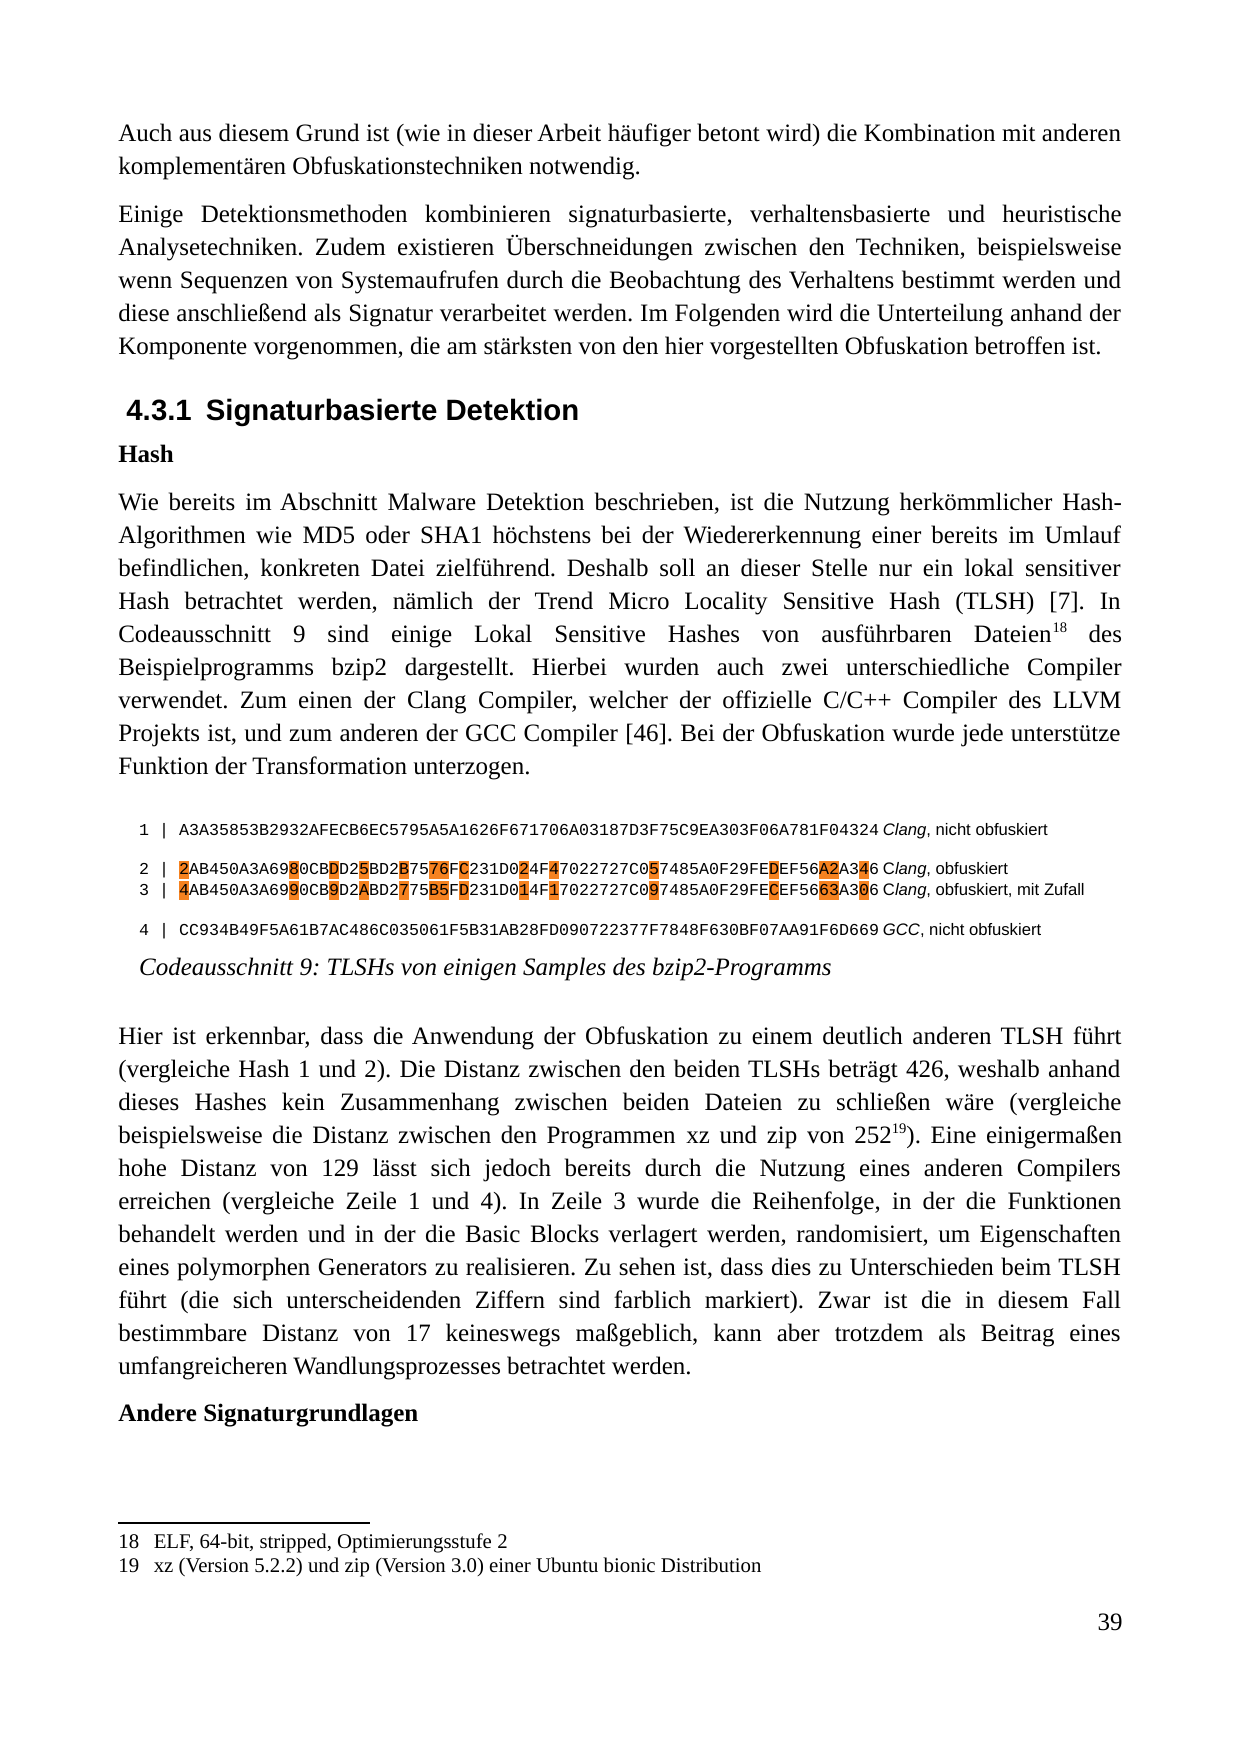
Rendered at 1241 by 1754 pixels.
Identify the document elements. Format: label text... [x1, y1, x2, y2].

text Einige Detektionsmethoden kombinieren signaturbasierte, verhaltensbasierte und heuristische Analysetechniken. Zudem existieren Überschneidungen zwischen den Techniken, beispielsweise wenn Sequenzen von Systemaufrufen durch die Beobachtung des Verhaltens bestimmt werden und diese anschließend als Signatur verarbeitet werden. Im Folgenden wird die Unterteilung anhand der Komponente vorgenommen, die am stärksten von den hier vorgestellten Obfuskation betroffen ist. [118, 199, 1122, 359]
list CC934B49F5A61B7AC486C035061F5B31AB28FD090722377F7848F630BF07AA91F6D669 GCC, nicht obfuskiert [139, 919, 1111, 940]
list 2AB450A3A6980CBDD25BD2B7576FC231D024F47022727C057485A0F29FEDEF56A2A346 Clang, obfuskiert [139, 859, 1111, 879]
list A3A35853B2932AFECB6EC5795A5A1626F671706A03187D3F75C9EA303F06A781F04324 Clang, nicht obfuskiert [139, 819, 1111, 840]
subtitle Signaturbasierte Detektion [118, 393, 1122, 427]
text Wie bereits im Abschnitt Malware Detektion beschrieben, ist die Nutzung herkömmlicher Hash-Algorithmen wie MD5 oder SHA1 höchstens bei der Wiedererkennung einer bereits im Umlauf befindlichen, konkreten Datei zielführend. Deshalb soll an dieser Stelle nur ein lokal sensitiver Hash betrachtet werden, nämlich der Trend Micro Locality Sensitive Hash (TLSH) [7]. In Codeausschnitt 9 sind einige Lokal Sensitive Hashes von ausführbaren Dateien des Beispielprogramms bzip2 dargestellt. Hierbei wurden auch zwei unterschiedliche Compiler verwendet. Zum einen der Clang Compiler, welcher der offizielle C/C++ Compiler des LLVM Projekts ist, und zum anderen der GCC Compiler [46]. Bei der Obfuskation wurde jede unterstütze Funktion der Transformation unterzogen. [118, 487, 1122, 780]
text Codeausschnitt 9: TLSHs von einigen Samples des bzip2-Programms [139, 952, 1111, 981]
text Auch aus diesem Grund ist (wie in dieser Arbeit häufiger betont wird) die Kombination mit anderen komplementären Obfuskationstechniken notwendig. [118, 118, 1122, 180]
text Hier ist erkennbar, dass die Anwendung der Obfuskation zu einem deutlich anderen TLSH führt (vergleiche Hash 1 und 2). Die Distanz zwischen den beiden TLSHs beträgt 426, weshalb anhand dieses Hashes kein Zusammenhang zwischen beiden Dateien zu schließen wäre (vergleiche beispielsweise die Distanz zwischen den Programmen xz und zip von 252). Eine einigermaßen hohe Distanz von 129 lässt sich jedoch bereits durch die Nutzung eines anderen Compilers erreichen (vergleiche Zeile 1 und 4). In Zeile 3 wurde die Reihenfolge, in der die Funktionen behandelt werden und in der die Basic Blocks verlagert werden, randomisiert, um Eigenschaften eines polymorphen Generators zu realisieren. Zu sehen ist, dass dies zu Unterschieden beim TLSH führt (die sich unterscheidenden Ziffern sind farblich markiert). Zwar ist die in diesem Fall bestimmbare Distanz von 17 keineswegs maßgeblich, kann aber trotzdem als Beitrag eines umfangreicheren Wandlungsprozesses betrachtet werden. [118, 1021, 1122, 1380]
text Andere Signaturgrundlagen [118, 1398, 1122, 1427]
list 4AB450A3A6990CB9D2ABD2775B5FD231D014F17022727C097485A0F29FECEF5663A306 Clang, obfuskiert, mit Zufall [139, 879, 1111, 900]
text xz (Version 5.2.2) und zip (Version 3.0) einer Ubuntu bionic Distribution [118, 1553, 1122, 1577]
text Hash [118, 439, 1122, 468]
text ELF, 64-bit, stripped, Optimierungsstufe 2 [118, 1529, 1122, 1553]
